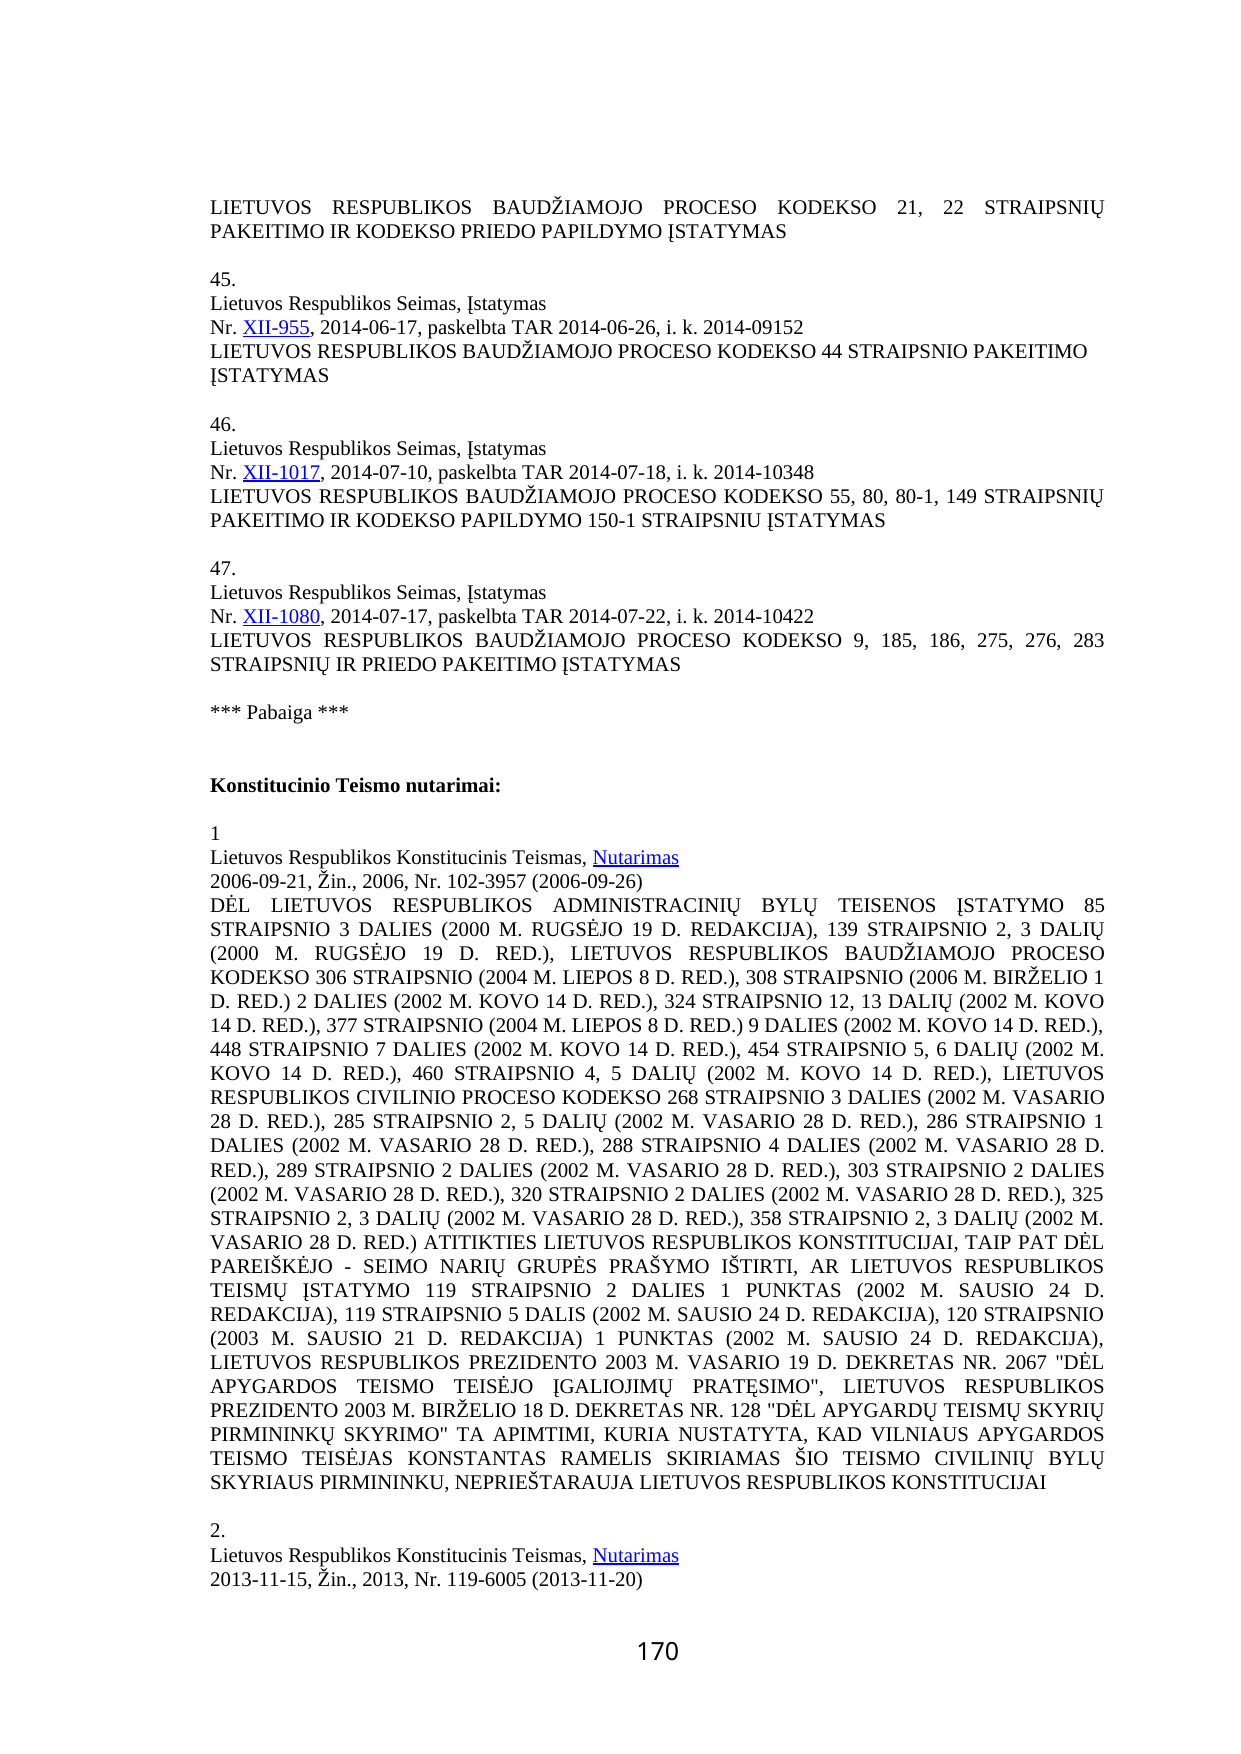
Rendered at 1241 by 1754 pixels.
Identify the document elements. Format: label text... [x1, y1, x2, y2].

text Konstitucinio Teismo nutarimai: [210, 772, 1106, 797]
text Nr. XII-1017, 2014-07-10, paskelbta TAR 2014-07-18, i. k. 2014-10348 [210, 460, 1106, 484]
text Lietuvos Respublikos Konstitucinis Teismas, Nutarimas [210, 1542, 1106, 1567]
text *** Pabaiga *** [210, 700, 1106, 724]
text Lietuvos Respublikos Seimas, Įstatymas [210, 436, 1106, 460]
text DĖL LIETUVOS RESPUBLIKOS ADMINISTRACINIŲ BYLŲ TEISENOS ĮSTATYMO 85 STRAIPSNIO 3 DALIES (2000 M. RUGSĖJO 19 D. REDAKCIJA), 139 STRAIPSNIO 2, 3 DALIŲ (2000 M. RUGSĖJO 19 D. RED.), LIETUVOS RESPUBLIKOS BAUDŽIAMOJO PROCESO KODEKSO 306 STRAIPSNIO (2004 M. LIEPOS 8 D. RED.), 308 STRAIPSNIO (2006 M. BIRŽELIO 1 D. RED.) 2 DALIES (2002 M. KOVO 14 D. RED.), 324 STRAIPSNIO 12, 13 DALIŲ (2002 M. KOVO 14 D. RED.), 377 STRAIPSNIO (2004 M. LIEPOS 8 D. RED.) 9 DALIES (2002 M. KOVO 14 D. RED.), 448 STRAIPSNIO 7 DALIES (2002 M. KOVO 14 D. RED.), 454 STRAIPSNIO 5, 6 DALIŲ (2002 M. KOVO 14 D. RED.), 460 STRAIPSNIO 4, 5 DALIŲ (2002 M. KOVO 14 D. RED.), LIETUVOS RESPUBLIKOS CIVILINIO PROCESO KODEKSO 268 STRAIPSNIO 3 DALIES (2002 M. VASARIO 28 D. RED.), 285 STRAIPSNIO 2, 5 DALIŲ (2002 M. VASARIO 28 D. RED.), 286 STRAIPSNIO 1 DALIES (2002 M. VASARIO 28 D. RED.), 288 STRAIPSNIO 4 DALIES (2002 M. VASARIO 28 D. RED.), 289 STRAIPSNIO 2 DALIES (2002 M. VASARIO 28 D. RED.), 303 STRAIPSNIO 2 DALIES (2002 M. VASARIO 28 D. RED.), 320 STRAIPSNIO 2 DALIES (2002 M. VASARIO 28 D. RED.), 325 STRAIPSNIO 2, 3 DALIŲ (2002 M. VASARIO 28 D. RED.), 358 STRAIPSNIO 2, 3 DALIŲ (2002 M. VASARIO 28 D. RED.) ATITIKTIES LIETUVOS RESPUBLIKOS KONSTITUCIJAI, TAIP PAT DĖL PAREIŠKĖJO - SEIMO NARIŲ GRUPĖS PRAŠYMO IŠTIRTI, AR LIETUVOS RESPUBLIKOS TEISMŲ ĮSTATYMO 119 STRAIPSNIO 2 DALIES 1 PUNKTAS (2002 M. SAUSIO 24 D. REDAKCIJA), 119 STRAIPSNIO 5 DALIS (2002 M. SAUSIO 24 D. REDAKCIJA), 120 STRAIPSNIO (2003 M. SAUSIO 21 D. REDAKCIJA) 1 PUNKTAS (2002 M. SAUSIO 24 D. REDAKCIJA), LIETUVOS RESPUBLIKOS PREZIDENTO 2003 M. VASARIO 19 D. DEKRETAS NR. 2067 "DĖL APYGARDOS TEISMO TEISĖJO ĮGALIOJIMŲ PRATĘSIMO", LIETUVOS RESPUBLIKOS PREZIDENTO 2003 M. BIRŽELIO 18 D. DEKRETAS NR. 128 "DĖL APYGARDŲ TEISMŲ SKYRIŲ PIRMININKŲ SKYRIMO" TA APIMTIMI, KURIA NUSTATYTA, KAD VILNIAUS APYGARDOS TEISMO TEISĖJAS KONSTANTAS RAMELIS SKIRIAMAS ŠIO TEISMO CIVILINIŲ BYLŲ SKYRIAUS PIRMININKU, NEPRIEŠTARAUJA LIETUVOS RESPUBLIKOS KONSTITUCIJAI [210, 893, 1106, 1494]
text LIETUVOS RESPUBLIKOS BAUDŽIAMOJO PROCESO KODEKSO 21, 22 STRAIPSNIŲ PAKEITIMO IR KODEKSO PRIEDO PAPILDYMO ĮSTATYMAS [210, 195, 1106, 243]
text 2. [210, 1518, 1106, 1542]
text Nr. XII-1080, 2014-07-17, paskelbta TAR 2014-07-22, i. k. 2014-10422 [210, 604, 1106, 628]
text LIETUVOS RESPUBLIKOS BAUDŽIAMOJO PROCESO KODEKSO 44 STRAIPSNIO PAKEITIMO ĮSTATYMAS [210, 339, 1106, 387]
text 47. [210, 556, 1106, 580]
text 2013-11-15, Žin., 2013, Nr. 119-6005 (2013-11-20) [210, 1567, 1106, 1591]
text Nr. XII-955, 2014-06-17, paskelbta TAR 2014-06-26, i. k. 2014-09152 [210, 315, 1106, 339]
text 46. [210, 412, 1106, 436]
text 45. [210, 267, 1106, 291]
text Lietuvos Respublikos Konstitucinis Teismas, Nutarimas [210, 845, 1106, 869]
text 1 [210, 821, 1106, 845]
text 2006-09-21, Žin., 2006, Nr. 102-3957 (2006-09-26) [210, 869, 1106, 893]
text LIETUVOS RESPUBLIKOS BAUDŽIAMOJO PROCESO KODEKSO 55, 80, 80-1, 149 STRAIPSNIŲ PAKEITIMO IR KODEKSO PAPILDYMO 150-1 STRAIPSNIU ĮSTATYMAS [210, 484, 1106, 532]
text Lietuvos Respublikos Seimas, Įstatymas [210, 580, 1106, 604]
text Lietuvos Respublikos Seimas, Įstatymas [210, 291, 1106, 315]
text LIETUVOS RESPUBLIKOS BAUDŽIAMOJO PROCESO KODEKSO 9, 185, 186, 275, 276, 283 STRAIPSNIŲ IR PRIEDO PAKEITIMO ĮSTATYMAS [210, 628, 1106, 676]
